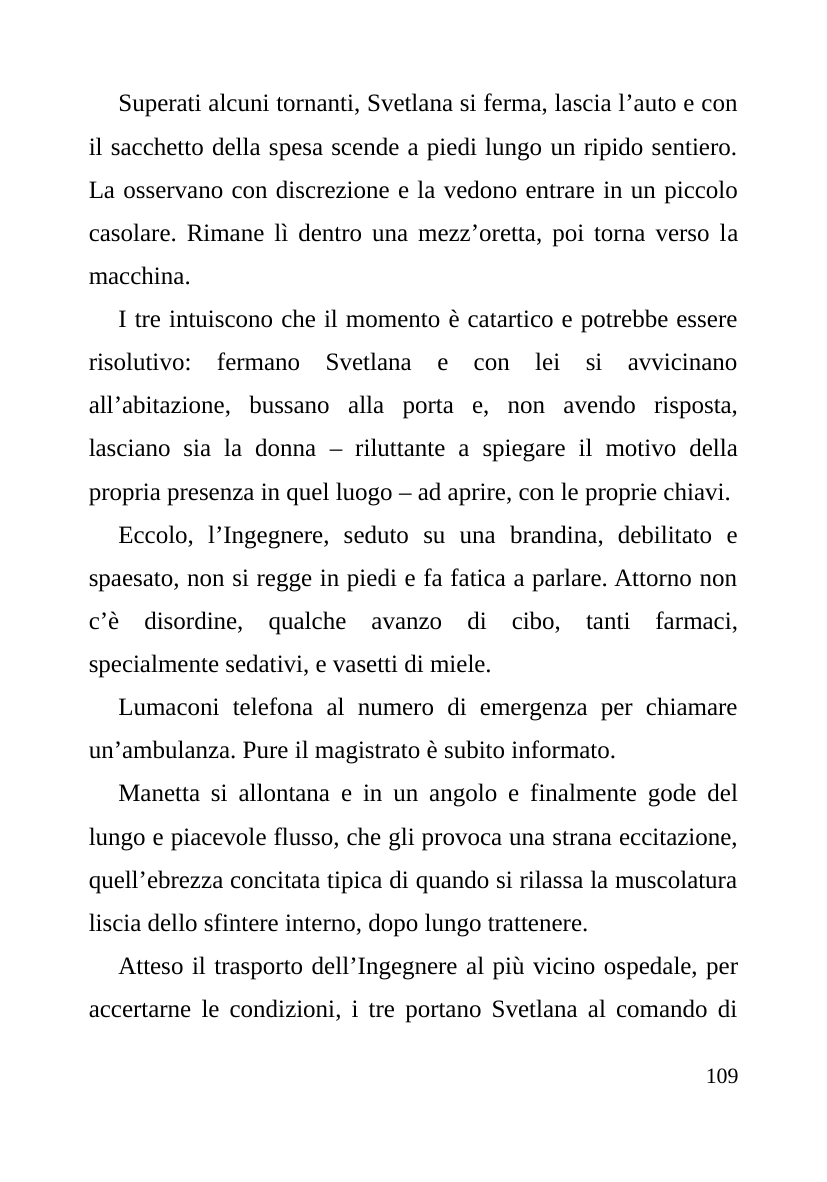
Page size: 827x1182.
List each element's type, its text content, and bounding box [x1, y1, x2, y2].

text Lumaconi telefona al numero di emergenza per chiamare un’ambulanza. Pure il magistrato è subito informato. [88, 692, 738, 764]
text I tre intuiscono che il momento è catartico e potrebbe essere risolutivo: fermano Svetlana e con lei si avvicinano all’abitazione, bussano alla porta e, non avendo risposta, lasciano sia la donna ‒ riluttante a spiegare il motivo della propria presenza in quel luogo ‒ ad aprire, con le proprie chiavi. [88, 304, 738, 505]
text Superati alcuni tornanti, Svetlana si ferma, lascia l’auto e con il sacchetto della spesa scende a piedi lungo un ripido sentiero. La osservano con discrezione e la vedono entrare in un piccolo casolare. Rimane lì dentro una mezz’oretta, poi torna verso la macchina. [88, 88, 738, 290]
text Eccolo, l’Ingegnere, seduto su una brandina, debilitato e spaesato, non si regge in piedi e fa fatica a parlare. Attorno non c’è disordine, qualche avanzo di cibo, tanti farmaci, specialmente sedativi, e vasetti di miele. [88, 520, 738, 678]
text Manetta si allontana e in un angolo e finalmente gode del lungo e piacevole flusso, che gli provoca una strana eccitazione, quell’ebrezza concitata tipica di quando si rilassa la muscolatura liscia dello sfintere interno, dopo lungo trattenere. [88, 778, 738, 937]
text Atteso il trasporto dell’Ingegnere al più vicino ospedale, per accertarne le condizioni, i tre portano Svetlana al comando di [88, 951, 738, 1023]
